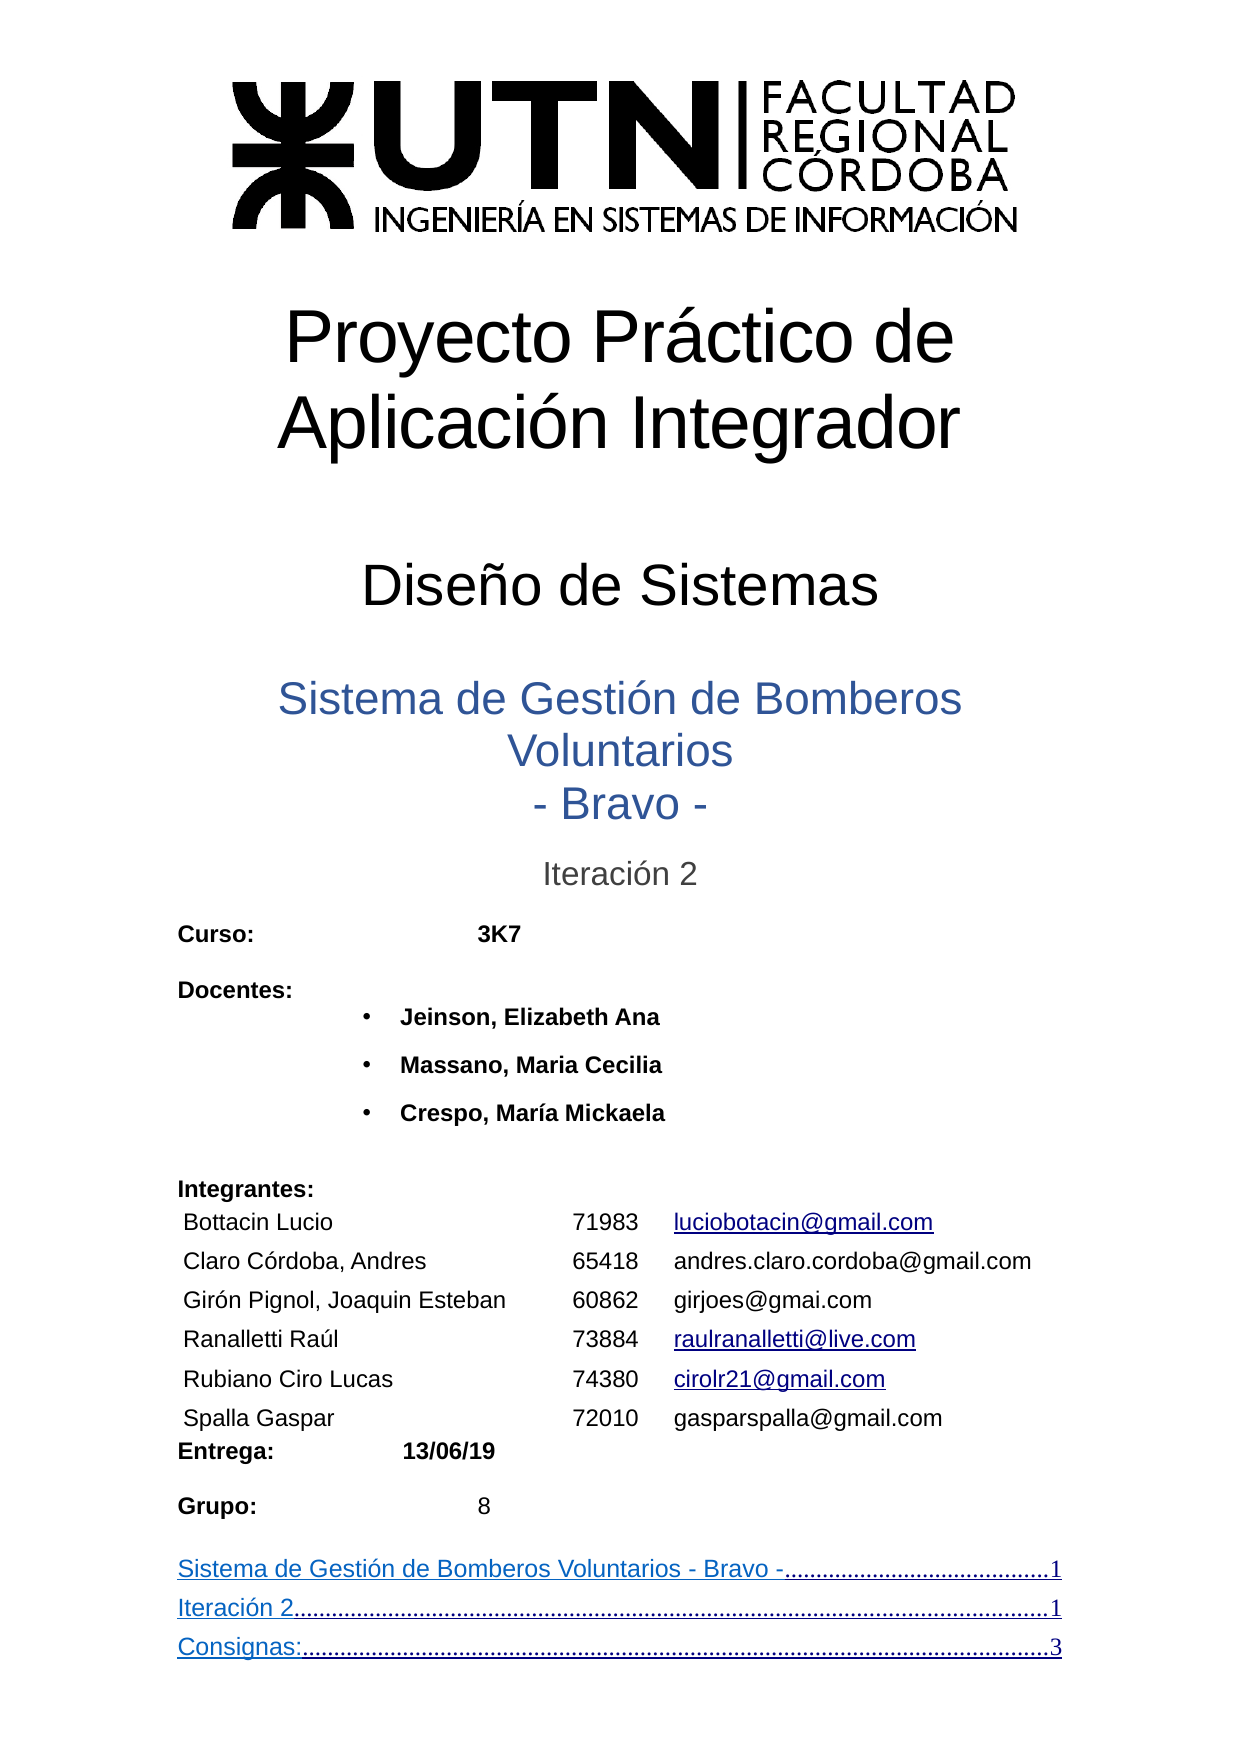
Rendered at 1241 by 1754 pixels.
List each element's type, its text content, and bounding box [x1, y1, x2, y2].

text Entrega: 13/06/19 [177, 1437, 1063, 1464]
text Integrantes: [177, 1175, 1063, 1202]
list Crespo, María Mickaela [362, 1099, 1063, 1127]
text Proyecto Práctico de Aplicación Integrador [177, 292, 1063, 464]
table_header luciobotacin@gmail.com [668, 1203, 1063, 1242]
table_cell 72010 [566, 1398, 668, 1437]
table_cell 60862 [566, 1281, 668, 1320]
text Grupo: 8 [177, 1492, 1063, 1520]
table_cell 74380 [566, 1359, 668, 1398]
text Consignas: 3 [177, 1632, 1063, 1661]
table_cell gasparspalla@gmail.com [668, 1398, 1063, 1437]
text Sistema de Gestión de Bomberos Voluntarios - Bravo - 1 [177, 1554, 1063, 1583]
table_header 71983 [566, 1203, 668, 1242]
list Massano, Maria Cecilia [362, 1051, 1063, 1079]
table_cell Rubiano Ciro Lucas [177, 1359, 566, 1398]
table_header Bottacin Lucio [177, 1203, 566, 1242]
subtitle Iteración 2 [177, 854, 1063, 893]
table_cell Ranalletti Raúl [177, 1320, 566, 1359]
table_cell Girón Pignol, Joaquin Esteban [177, 1281, 566, 1320]
text Curso: 3K7 [177, 920, 1063, 948]
table_cell 65418 [566, 1242, 668, 1281]
table_cell Spalla Gaspar [177, 1398, 566, 1437]
list Jeinson, Elizabeth Ana [362, 1003, 1063, 1031]
table_cell raulranalletti@live.com [668, 1320, 1063, 1359]
table_cell cirolr21@gmail.com [668, 1359, 1063, 1398]
text Diseño de Sistemas [177, 550, 1063, 617]
table_cell andres.claro.cordoba@gmail.com [668, 1242, 1063, 1281]
table_cell Claro Córdoba, Andres [177, 1242, 566, 1281]
table_cell girjoes@gmai.com [668, 1281, 1063, 1320]
text Iteración 2 1 [177, 1593, 1063, 1622]
text Docentes: [177, 976, 1063, 1003]
subtitle Sistema de Gestión de Bomberos Voluntarios - Bravo - [177, 671, 1063, 829]
table_cell 73884 [566, 1320, 668, 1359]
